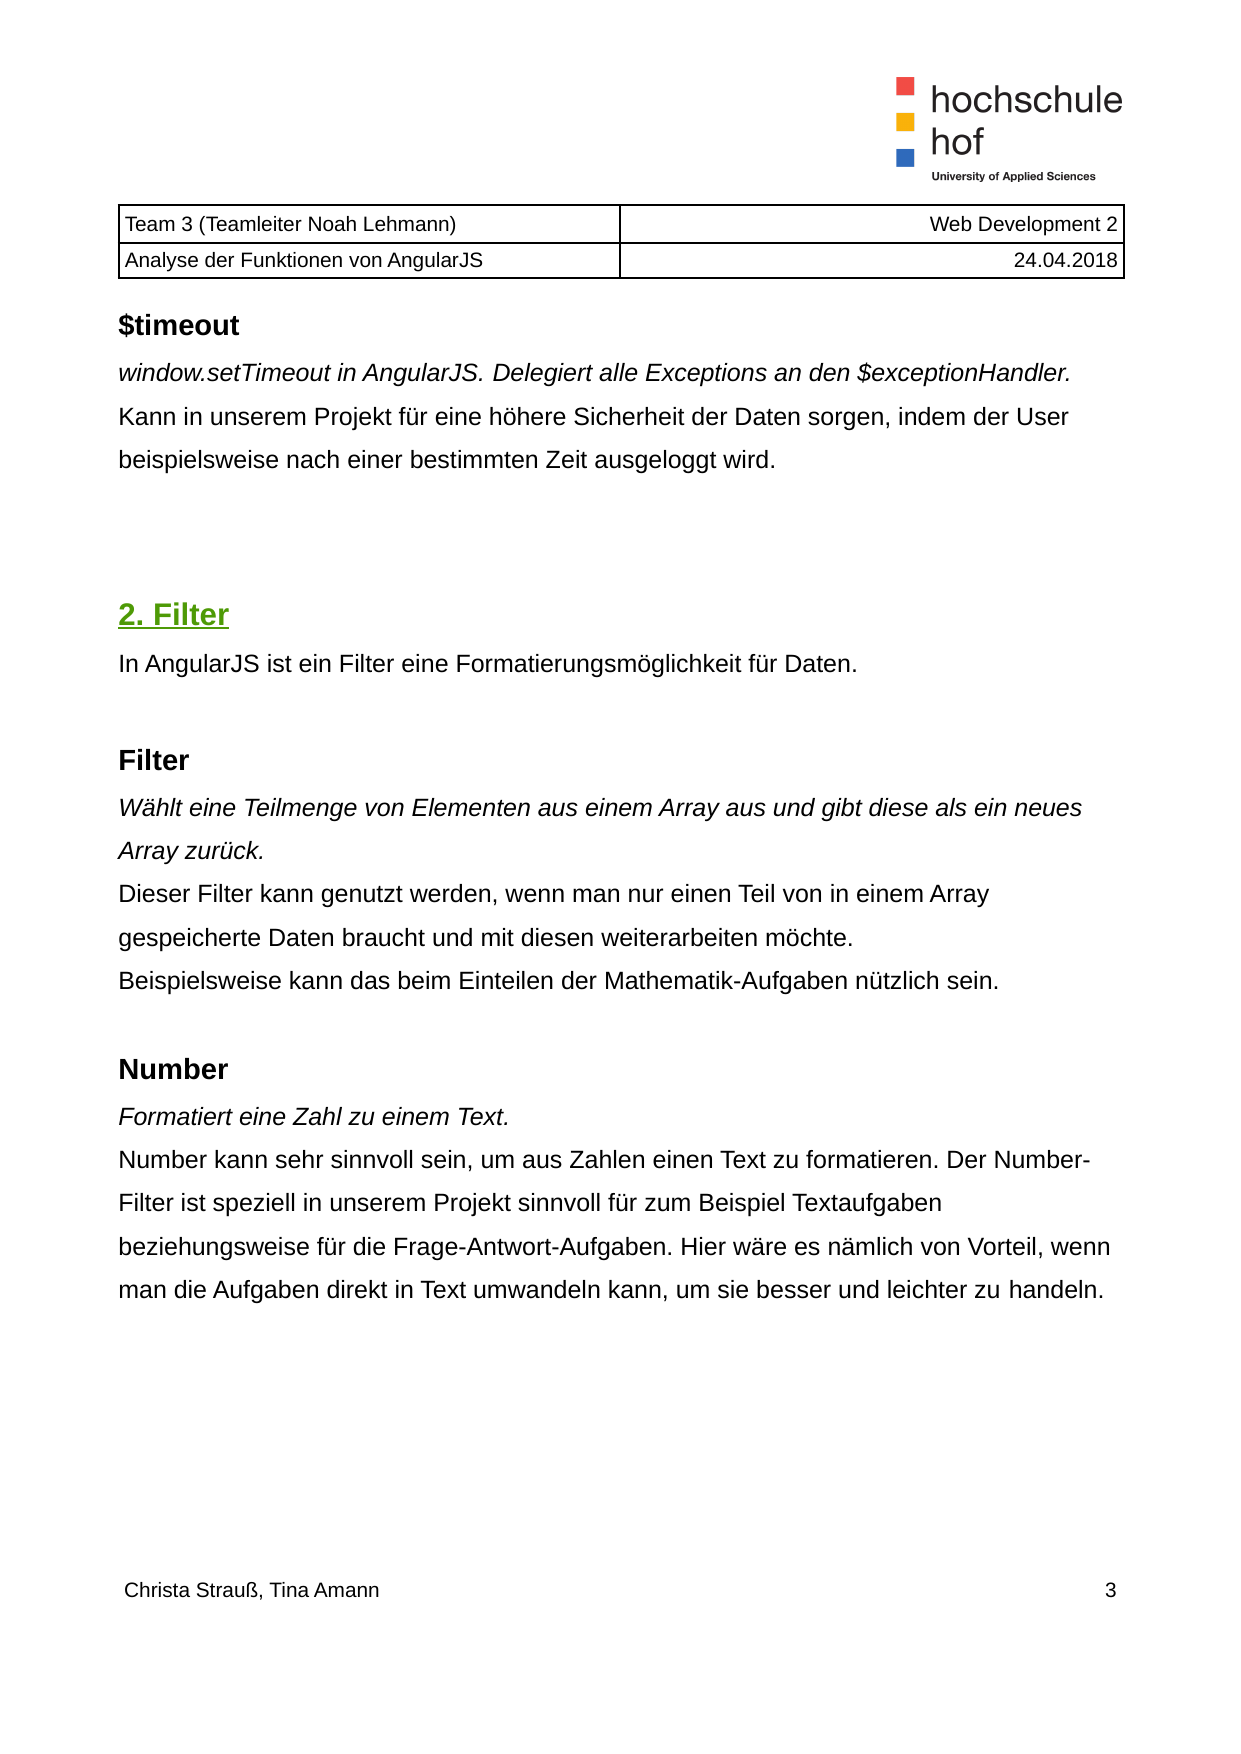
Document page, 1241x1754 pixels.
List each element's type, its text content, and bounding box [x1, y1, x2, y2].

text Kann in unserem Projekt für eine höhere Sicherheit der Daten sorgen, indem der User beispielsweise nach einer bestimmten Zeit ausgeloggt wird. [118, 402, 1122, 473]
text Beispielsweise kann das beim Einteilen der Mathematik-Aufgaben nützlich sein. [118, 966, 1122, 994]
text 2. Filter [118, 596, 1122, 631]
text window.setTimeout in AngularJS. Delegiert alle Exceptions an den $exceptionHandler. [118, 358, 1122, 387]
text Number kann sehr sinnvoll sein, um aus Zahlen einen Text zu formatieren. Der Number-Filter ist speziell in unserem Projekt sinnvoll für zum Beispiel Textaufgaben beziehungsweise für die Frage-Antwort-Aufgaben. Hier wäre es nämlich von Vorteil, wenn man die Aufgaben direkt in Text umwandeln kann, um sie besser und leichter zu handeln. [118, 1145, 1122, 1303]
text In AngularJS ist ein Filter eine Formatierungsmöglichkeit für Daten. [118, 649, 1122, 678]
text $timeout [118, 308, 1122, 342]
text Wählt eine Teilmenge von Elementen aus einem Array aus und gibt diese als ein neues Array zurück. [118, 793, 1122, 865]
text Formatiert eine Zahl zu einem Text. [118, 1102, 1122, 1131]
picture [896, 77, 1122, 182]
text Filter [118, 743, 1122, 776]
text Dieser Filter kann genutzt werden, wenn man nur einen Teil von in einem Array gespeicherte Daten braucht und mit diesen weiterarbeiten möchte. [118, 879, 1122, 951]
text Number [118, 1052, 1122, 1085]
